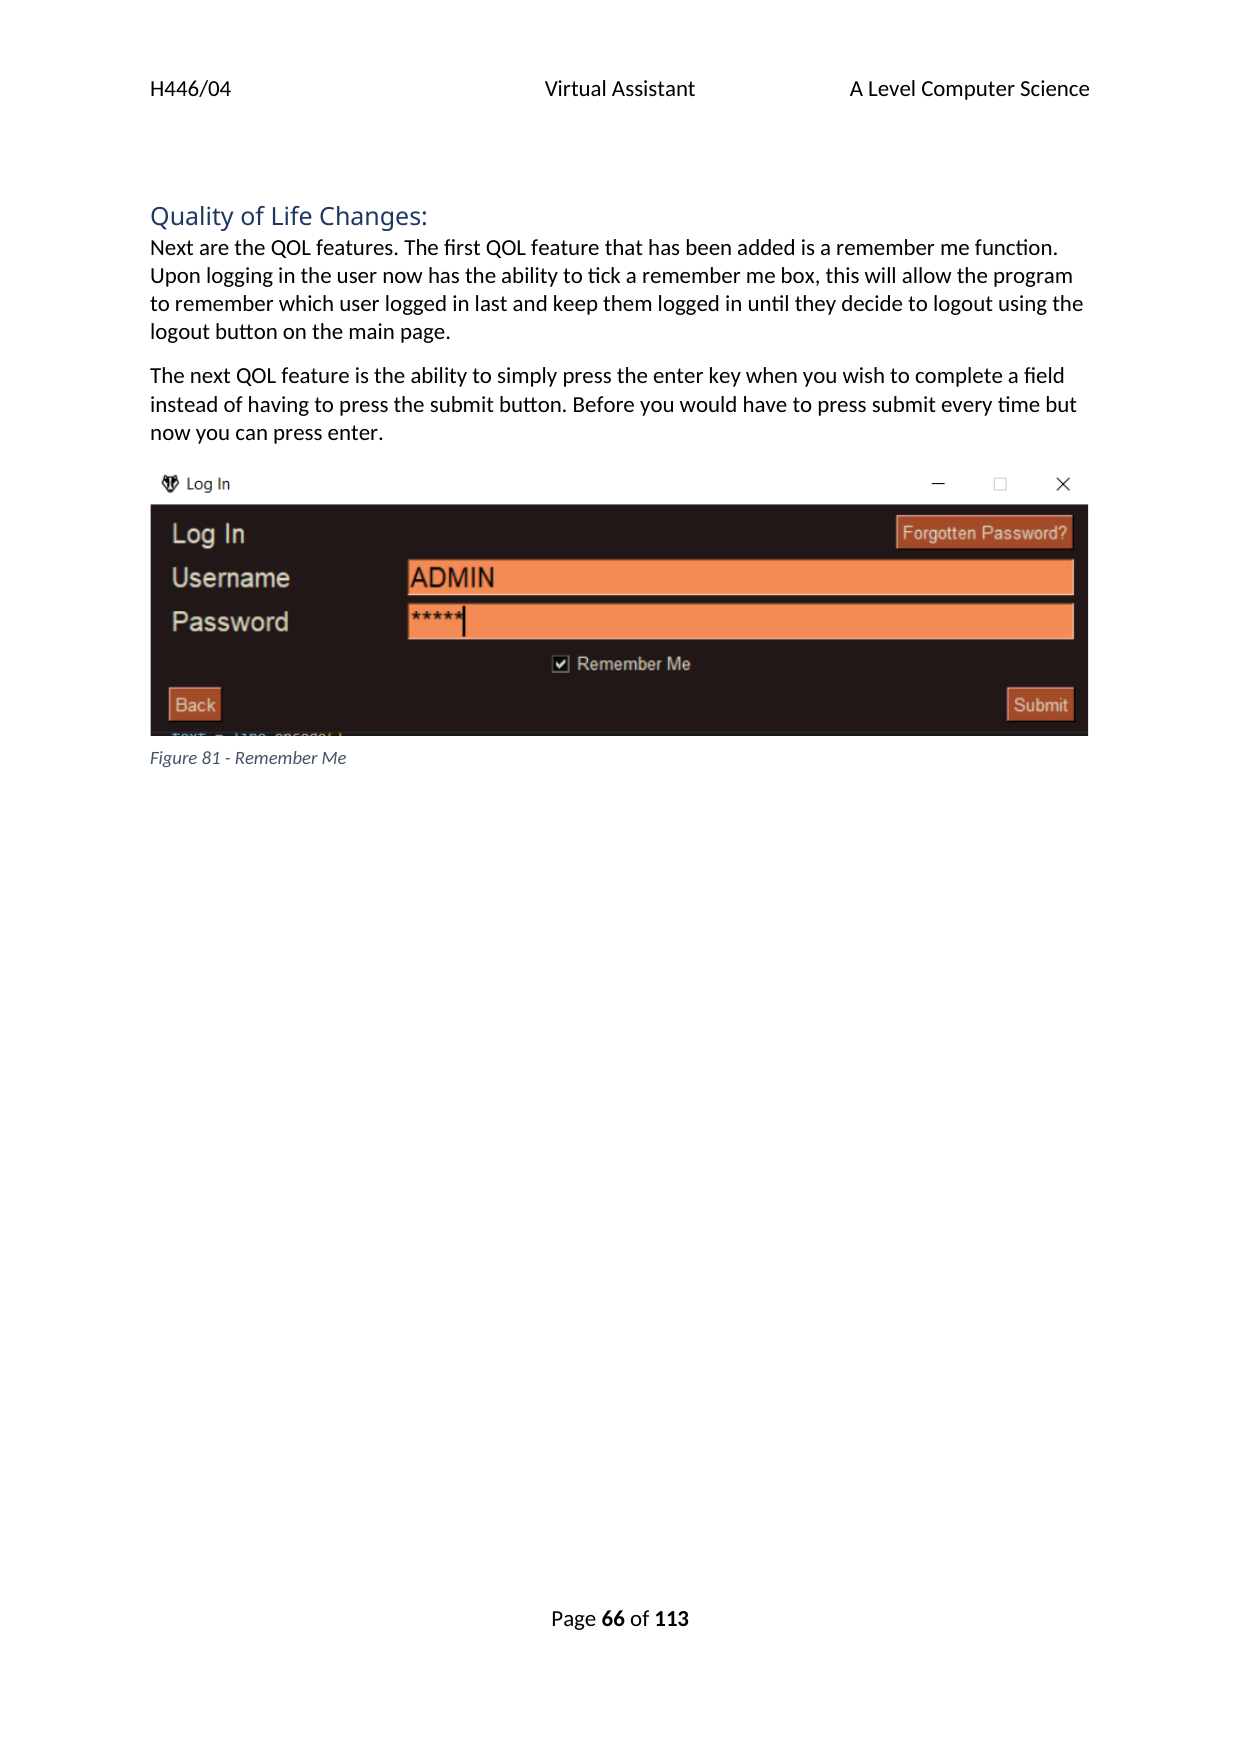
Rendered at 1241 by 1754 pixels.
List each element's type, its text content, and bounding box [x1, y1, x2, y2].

subtitle Quality of Life Changes: [150, 199, 1090, 233]
text Figure 81 - Remember Me [150, 746, 1090, 769]
text The next QOL feature is the ability to simply press the enter key when you wish to complete a field instead of having to press the submit button. Before you would have to press submit every time but now you can press enter. [150, 362, 1090, 446]
text Next are the QOL features. The first QOL feature that has been added is a remember me function. Upon logging in the user now has the ability to tick a remember me box, this will allow the program to remember which user logged in last and keep them logged in until they decide to logout using the logout button on the main page. [150, 233, 1090, 345]
